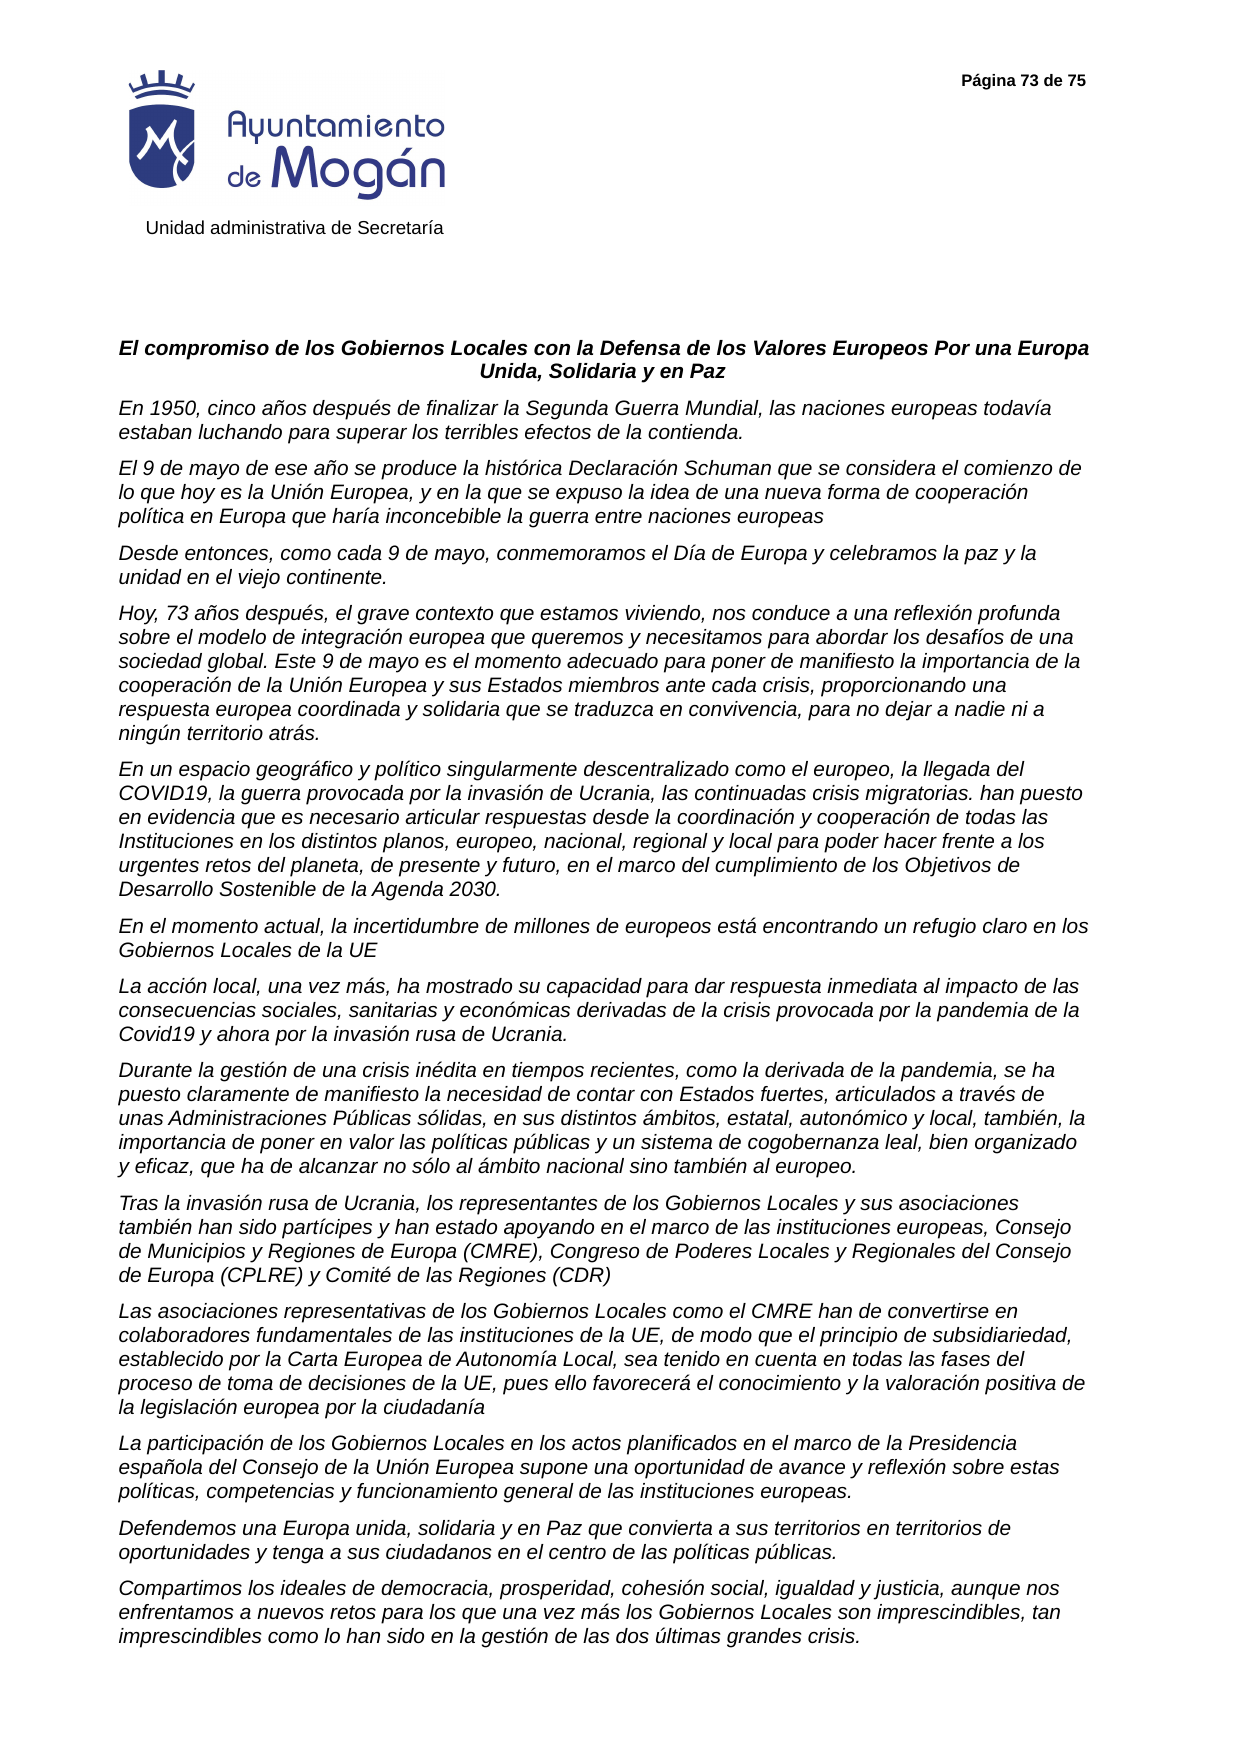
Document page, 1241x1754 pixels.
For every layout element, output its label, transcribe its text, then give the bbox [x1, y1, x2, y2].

text Compartimos los ideales de democracia, prosperidad, cohesión social, igualdad y justicia, aunque nos enfrentamos a nuevos retos para los que una vez más los Gobiernos Locales son imprescindibles, tan imprescindibles como lo han sido en la gestión de las dos últimas grandes crisis. [118, 1576, 1092, 1648]
picture [128, 70, 445, 206]
text Hoy, 73 años después, el grave contexto que estamos viviendo, nos conduce a una reflexión profunda sobre el modelo de integración europea que queremos y necesitamos para abordar los desafíos de una sociedad global. Este 9 de mayo es el momento adecuado para poner de manifiesto la importancia de la cooperación de la Unión Europea y sus Estados miembros ante cada crisis, proporcionando una respuesta europea coordinada y solidaria que se traduzca en convivencia, para no dejar a nadie ni a ningún territorio atrás. [118, 601, 1092, 745]
text Las asociaciones representativas de los Gobiernos Locales como el CMRE han de convertirse en colaboradores fundamentales de las instituciones de la UE, de modo que el principio de subsidiariedad, establecido por la Carta Europea de Autonomía Local, sea tenido en cuenta en todas las fases del proceso de toma de decisiones de la UE, pues ello favorecerá el conocimiento y la valoración positiva de la legislación europea por la ciudadanía [118, 1299, 1092, 1419]
text En 1950, cinco años después de finalizar la Segunda Guerra Mundial, las naciones europeas todavía estaban luchando para superar los terribles efectos de la contienda. [118, 396, 1092, 444]
text El compromiso de los Gobiernos Locales con la Defensa de los Valores Europeos Por una Europa Unida, Solidaria y en Paz [118, 335, 1092, 383]
text Defendemos una Europa unida, solidaria y en Paz que convierta a sus territorios en territorios de oportunidades y tenga a sus ciudadanos en el centro de las políticas públicas. [118, 1516, 1092, 1563]
text El 9 de mayo de ese año se produce la histórica Declaración Schuman que se considera el comienzo de lo que hoy es la Unión Europea, y en la que se expuso la idea de una nueva forma de cooperación política en Europa que haría inconcebible la guerra entre naciones europeas [118, 456, 1092, 528]
text En el momento actual, la incertidumbre de millones de europeos está encontrando un refugio claro en los Gobiernos Locales de la UE [118, 913, 1092, 961]
text Desde entonces, como cada 9 de mayo, conmemoramos el Día de Europa y celebramos la paz y la unidad en el viejo continente. [118, 541, 1092, 588]
text Durante la gestión de una crisis inédita en tiempos recientes, como la derivada de la pandemia, se ha puesto claramente de manifiesto la necesidad de contar con Estados fuertes, articulados a través de unas Administraciones Públicas sólidas, en sus distintos ámbitos, estatal, autonómico y local, también, la importancia de poner en valor las políticas públicas y un sistema de cogobernanza leal, bien organizado y eficaz, que ha de alcanzar no sólo al ámbito nacional sino también al europeo. [118, 1058, 1092, 1178]
text Tras la invasión rusa de Ucrania, los representantes de los Gobiernos Locales y sus asociaciones también han sido partícipes y han estado apoyando en el marco de las instituciones europeas, Consejo de Municipios y Regiones de Europa (CMRE), Congreso de Poderes Locales y Regionales del Consejo de Europa (CPLRE) y Comité de las Regiones (CDR) [118, 1191, 1092, 1286]
text La participación de los Gobiernos Locales en los actos planificados en el marco de la Presidencia española del Consejo de la Unión Europea supone una oportunidad de avance y reflexión sobre estas políticas, competencias y funcionamiento general de las instituciones europeas. [118, 1431, 1092, 1503]
text En un espacio geográfico y político singularmente descentralizado como el europeo, la llegada del COVID19, la guerra provocada por la invasión de Ucrania, las continuadas crisis migratorias. han puesto en evidencia que es necesario articular respuestas desde la coordinación y cooperación de todas las Instituciones en los distintos planos, europeo, nacional, regional y local para poder hacer frente a los urgentes retos del planeta, de presente y futuro, en el marco del cumplimiento de los Objetivos de Desarrollo Sostenible de la Agenda 2030. [118, 757, 1092, 901]
text La acción local, una vez más, ha mostrado su capacidad para dar respuesta inmediata al impacto de las consecuencias sociales, sanitarias y económicas derivadas de la crisis provocada por la pandemia de la Covid19 y ahora por la invasión rusa de Ucrania. [118, 974, 1092, 1046]
